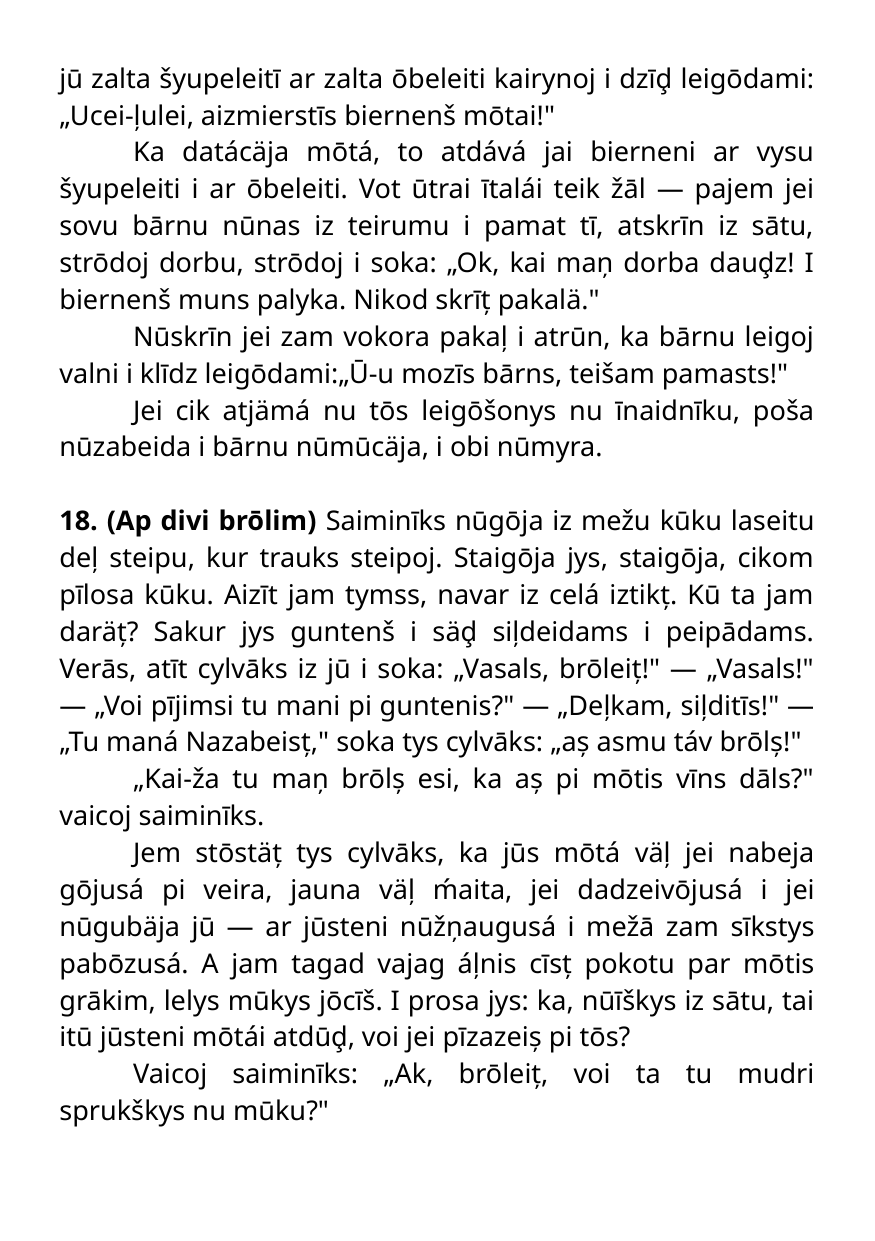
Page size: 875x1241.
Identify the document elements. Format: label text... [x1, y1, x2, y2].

text jū zalta šyupeleitī ar zalta ōbeleiti kairynoj i dzīḑ leigōdami: „Ucei-ļulei, aizmierstīs biernenš mōtai!" [59, 59, 815, 133]
text Jem stōstäț tys cylvāks, ka jūs mōtá väļ jei nabeja gōjusá pi veira, jauna väļ ḿaita, jei dadzeivōjusá i jei nūgubäja jū — ar jūsteni nūžņaugusá i mežā zam sīkstys pabōzusá. A jam tagad vajag áļnis cīsț pokotu par mōtis grākim, lelys mūkys jōcīš. I prosa jys: ka, nūīškys iz sātu, tai itū jūsteni mōtái atdūḑ, voi jei pīzazeiș pi tōs? [59, 833, 815, 1055]
text Vaicoj saiminīks: „Ak, brōleiț, voi ta tu mudri sprukškys nu mūku?" [59, 1055, 815, 1128]
text Jei cik atjämá nu tōs leigōšonys nu īnaidnīku, poša nūzabeida i bārnu nūmūcäja, i obi nūmyra. [59, 391, 815, 465]
text Nūskrīn jei zam vokora pakaļ i atrūn, ka bārnu leigoj valni i klīdz leigōdami:„Ū-u mozīs bārns, teišam pamasts!" [59, 317, 815, 391]
text „Kai-ža tu maņ brōlș esi, ka aș pi mōtis vīns dāls?" vaicoj saiminīks. [59, 760, 815, 833]
text Ka datácäja mōtá, to atdává jai bierneni ar vysu šyupeleiti i ar ōbeleiti. Vot ūtrai ītalái teik žāl — pajem jei sovu bārnu nūnas iz teirumu i pamat tī, atskrīn iz sātu, strōdoj dorbu, strōdoj i soka: „Ok, kai maņ dorba dauḑz! I biernenš muns palyka. Nikod skrīț pakalä." [59, 133, 815, 317]
text 18. (Ap divi brōlim) Saiminīks nūgōja iz mežu kūku laseitu deļ steipu, kur trauks steipoj. Staigōja jys, staigōja, cikom pīlosa kūku. Aizīt jam tymss, navar iz celá iztikț. Kū ta jam daräț? Sakur jys guntenš i säḑ siļdeidams i peipādams. Verās, atīt cylvāks iz jū i soka: „Vasals, brōleiț!" — „Vasals!" — „Voi pījimsi tu mani pi guntenis?" — „Deļkam, siļditīs!" — „Tu maná Nazabeisț," soka tys cylvāks: „aș asmu táv brōlș!" [59, 502, 815, 760]
